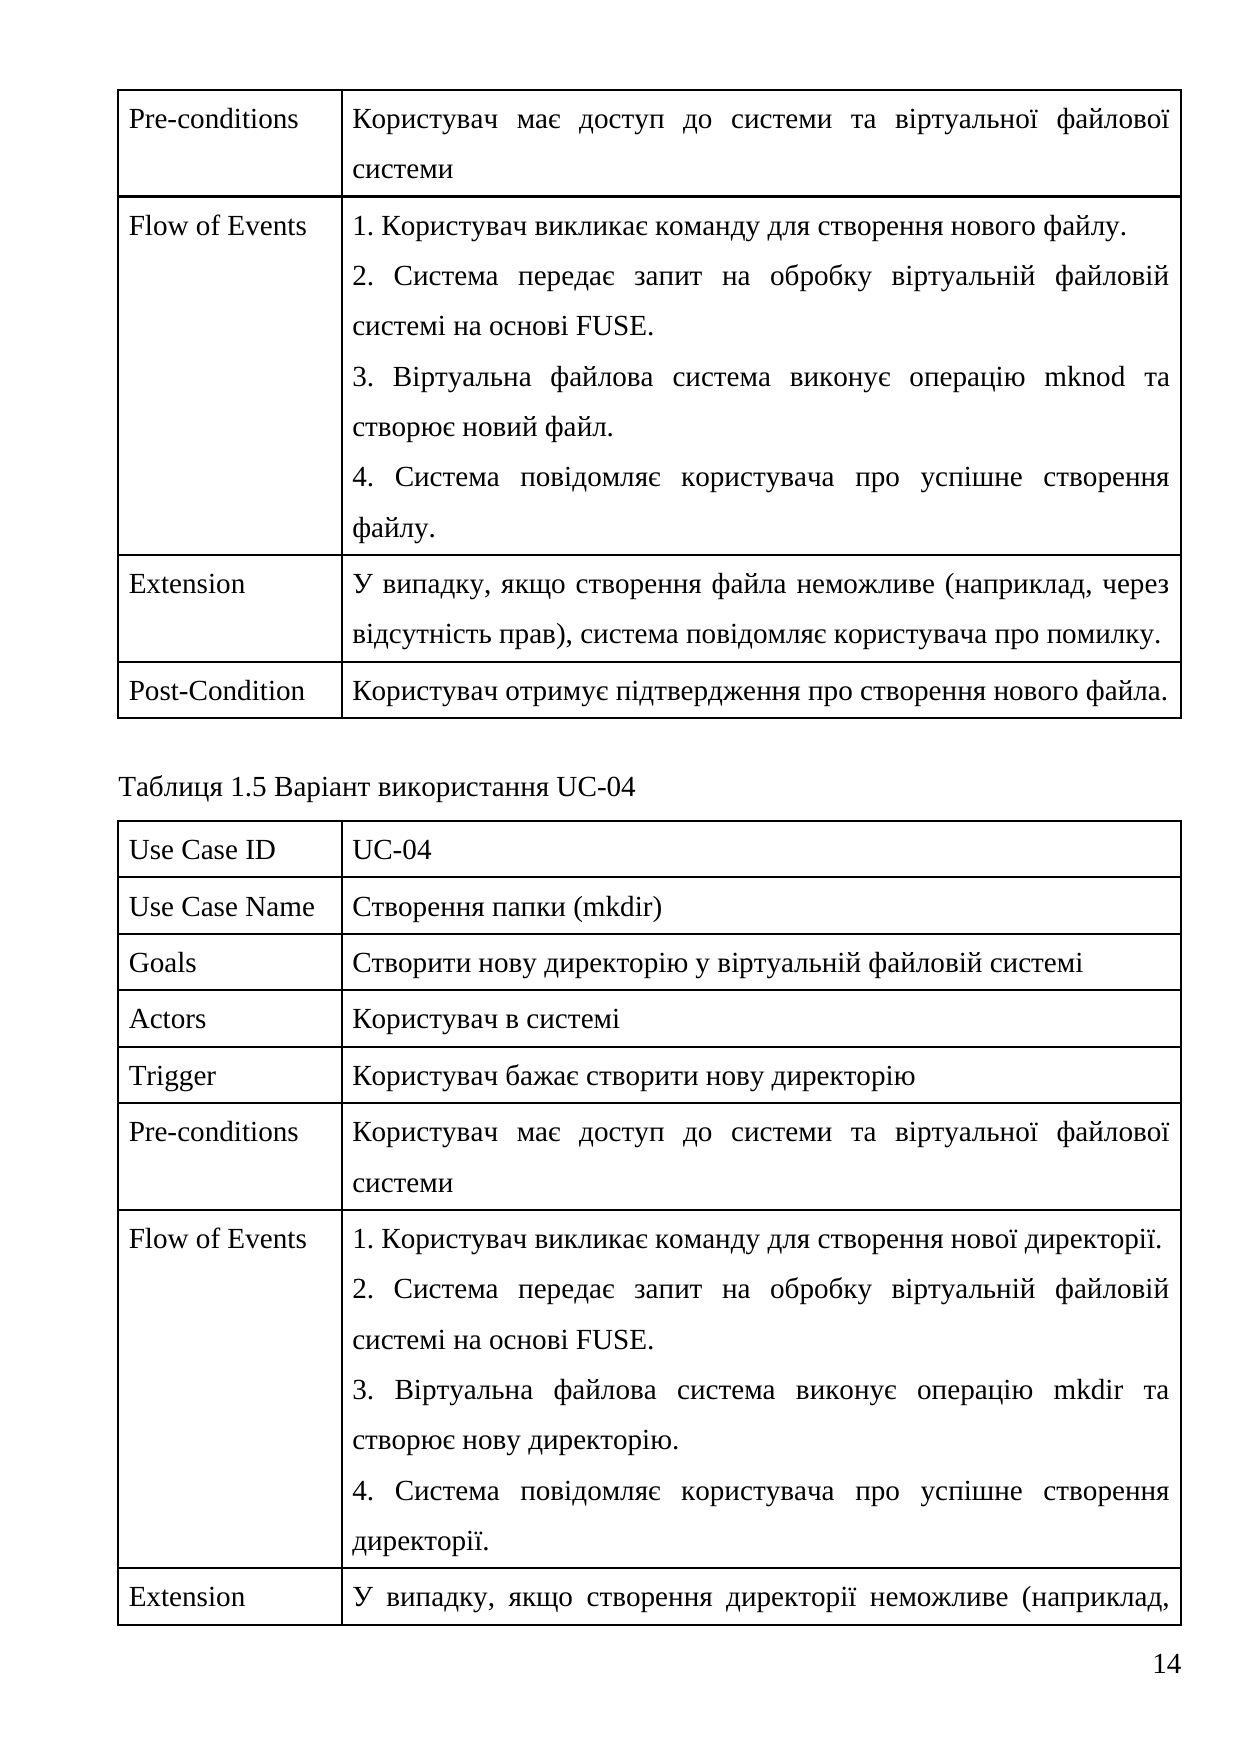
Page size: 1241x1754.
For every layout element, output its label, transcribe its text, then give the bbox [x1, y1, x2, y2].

table_cell У випадку, якщо створення файла неможливе (наприклад, через відсутність прав), система повідомляє користувача про помилку. [343, 556, 1180, 661]
table_cell Pre-conditions [119, 91, 341, 195]
table_cell Створення папки (mkdir) [343, 878, 1180, 933]
table_cell Користувач бажає створити нову директорію [343, 1048, 1180, 1102]
table_cell Pre-conditions [119, 1104, 341, 1209]
table_cell Goals [119, 935, 341, 989]
table_cell Flow of Events [119, 1211, 341, 1567]
table_cell Extension [119, 556, 341, 661]
table_header Use Case ID [119, 822, 341, 876]
table_cell Post-Condition [119, 663, 341, 717]
table_cell Use Case Name [119, 878, 341, 933]
table_cell Користувач в системі [343, 991, 1180, 1046]
table_cell 1. Користувач викликає команду для створення нового файлу. 2. Система передає запит на обробку віртуальній файловій системі на основі FUSE. 3. Віртуальна файлова система виконує операцію mknod та створює новий файл. 4. Система повідомляє користувача про успішне створення файлу. [343, 198, 1180, 554]
table_cell 1. Користувач викликає команду для створення нової директорії. 2. Система передає запит на обробку віртуальній файловій системі на основі FUSE. 3. Віртуальна файлова система виконує операцію mkdir та створює нову директорію. 4. Система повідомляє користувача про успішне створення директорії. [343, 1211, 1180, 1567]
list Варіант використання UC-04 [118, 769, 1181, 803]
table_cell Flow of Events [119, 198, 341, 554]
table_header UC-04 [343, 822, 1180, 876]
table_cell Створити нову директорію у віртуальній файловій системі [343, 935, 1180, 989]
table_cell У випадку, якщо створення директорії неможливе (наприклад, [343, 1569, 1180, 1623]
table_cell Trigger [119, 1048, 341, 1102]
table_cell Extension [119, 1569, 341, 1623]
table_cell Actors [119, 991, 341, 1046]
table_cell Користувач має доступ до системи та віртуальної файлової системи [343, 91, 1180, 195]
table_cell Користувач має доступ до системи та віртуальної файлової системи [343, 1104, 1180, 1209]
table_cell Користувач отримує підтвердження про створення нового файла. [343, 663, 1180, 717]
